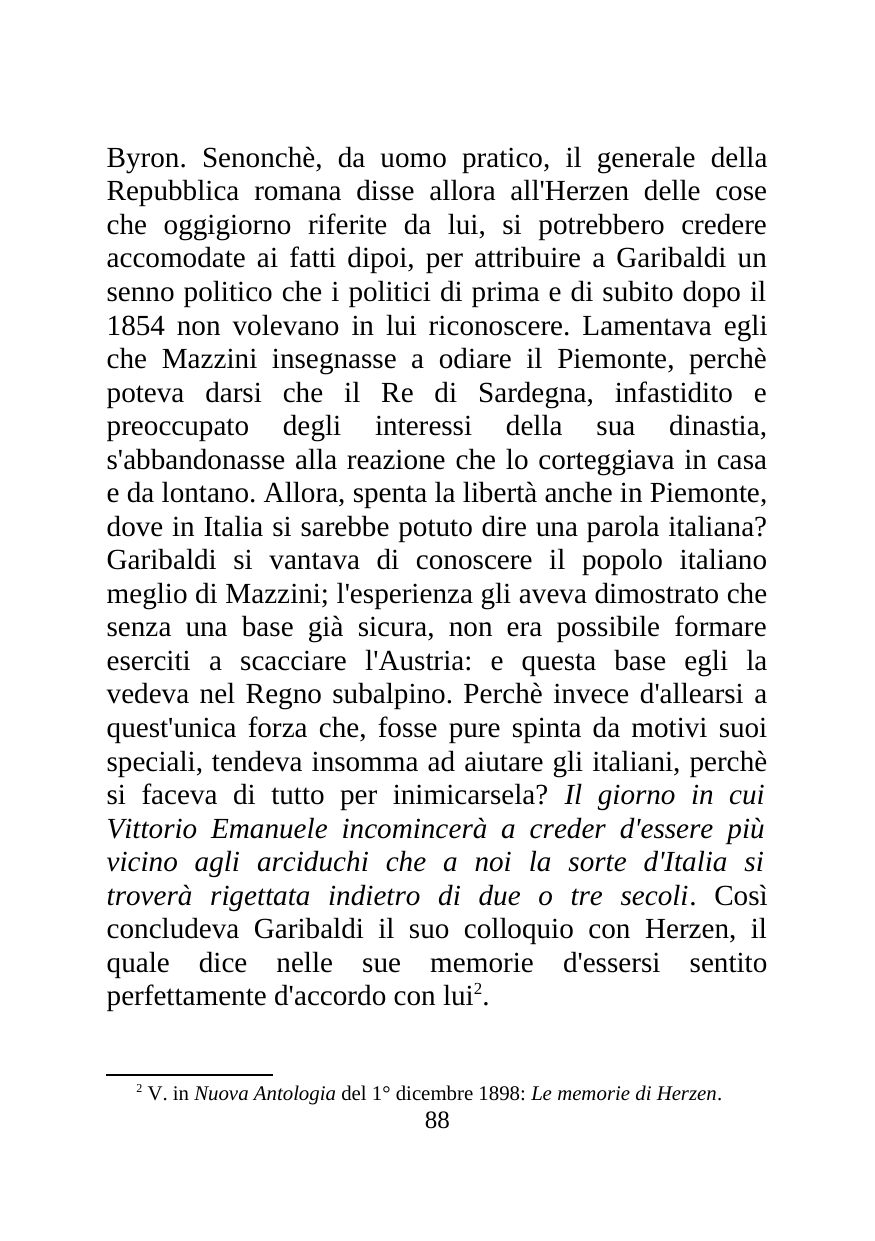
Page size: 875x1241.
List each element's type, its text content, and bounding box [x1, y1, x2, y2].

text Byron. Senonchè, da uomo pratico, il generale della Repubblica romana disse allora all'Herzen delle cose che oggigiorno riferite da lui, si potrebbero credere accomodate ai fatti dipoi, per attribuire a Garibaldi un senno politico che i politici di prima e di subito dopo il 1854 non volevano in lui riconoscere. Lamentava egli che Mazzini insegnasse a odiare il Piemonte, perchè poteva darsi che il Re di Sardegna, infastidito e preoccupato degli interessi della sua dinastia, s'abbandonasse alla reazione che lo corteggiava in casa e da lontano. Allora, spenta la libertà anche in Piemonte, dove in Italia si sarebbe potuto dire una parola italiana? Garibaldi si vantava di conoscere il popolo italiano meglio di Mazzini; l'esperienza gli aveva dimostrato che senza una base già sicura, non era possibile formare eserciti a scacciare l'Austria: e questa base egli la vedeva nel Regno subalpino. Perchè invece d'allearsi a quest'unica forza che, fosse pure spinta da motivi suoi speciali, tendeva insomma ad aiutare gli italiani, perchè si faceva di tutto per inimicarsela? Il giorno in cui Vittorio Emanuele incomincerà a creder d'essere più vicino agli arciduchi che a noi la sorte d'Italia si troverà rigettata indietro di due o tre secoli. Così concludeva Garibaldi il suo colloquio con Herzen, il quale dice nelle sue memorie d'essersi sentito perfettamente d'accordo con lui. [106, 140, 768, 1012]
text V. in Nuova Antologia del 1° dicembre 1898: Le memorie di Herzen. [106, 1081, 768, 1105]
